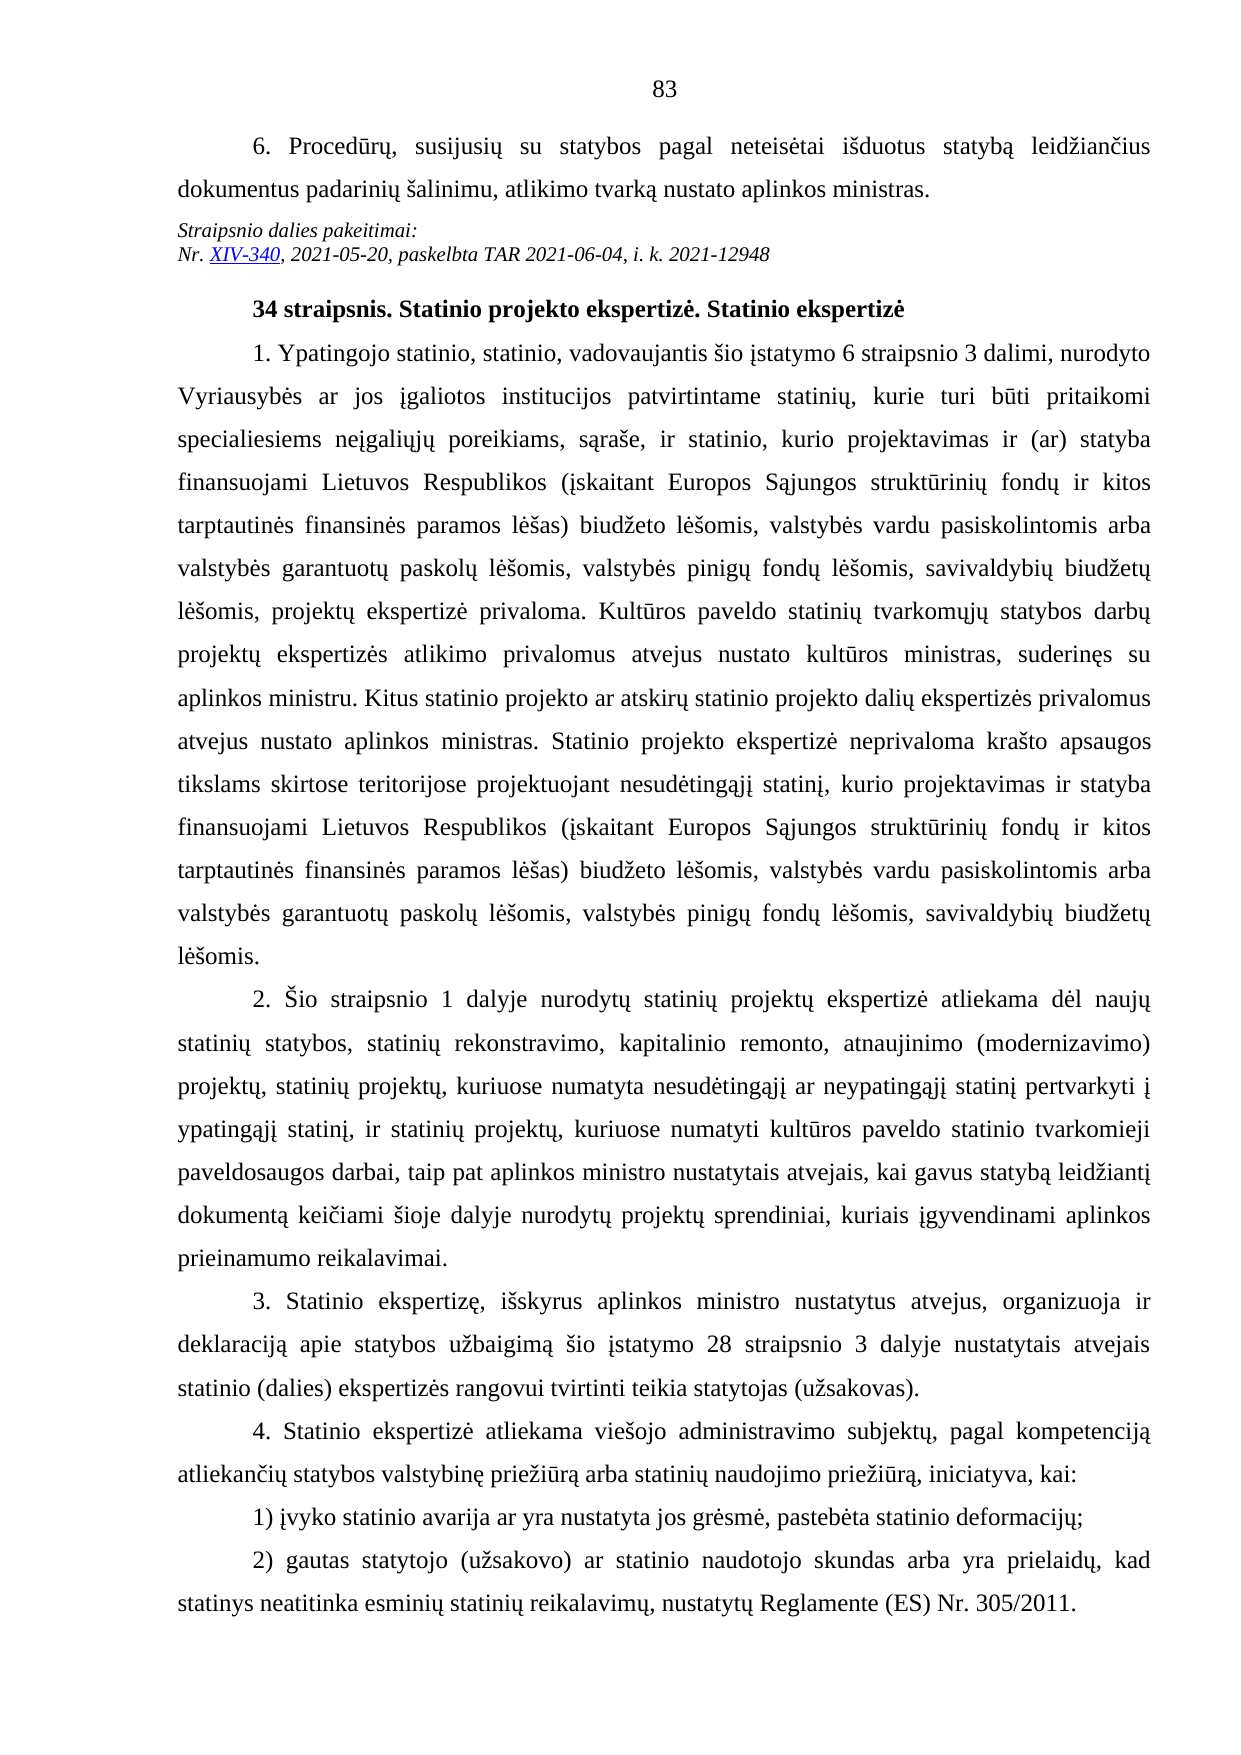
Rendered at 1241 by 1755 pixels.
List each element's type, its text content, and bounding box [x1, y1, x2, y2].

text 2) gautas statytojo (užsakovo) ar statinio naudotojo skundas arba yra prielaidų, kad statinys neatitinka esminių statinių reikalavimų, nustatytų Reglamente (ES) Nr. 305/2011. [177, 1545, 1152, 1617]
text 6. Procedūrų, susijusių su statybos pagal neteisėtai išduotus statybą leidžiančius dokumentus padarinių šalinimu, atlikimo tvarką nustato aplinkos ministras. [177, 131, 1152, 203]
text 34 straipsnis. Statinio projekto ekspertizė. Statinio ekspertizė [177, 294, 1152, 323]
text 3. Statinio ekspertizę, išskyrus aplinkos ministro nustatytus atvejus, organizuoja ir deklaraciją apie statybos užbaigimą šio įstatymo 28 straipsnio 3 dalyje nustatytais atvejais statinio (dalies) ekspertizės rangovui tvirtinti teikia statytojas (užsakovas). [177, 1286, 1152, 1401]
text Straipsnio dalies pakeitimai: [177, 218, 1152, 242]
text 4. Statinio ekspertizė atliekama viešojo administravimo subjektų, pagal kompetenciją atliekančių statybos valstybinę priežiūrą arba statinių naudojimo priežiūrą, iniciatyva, kai: [177, 1416, 1152, 1488]
text 1) įvyko statinio avarija ar yra nustatyta jos grėsmė, pastebėta statinio deformacijų; [177, 1502, 1152, 1531]
text 1. Ypatingojo statinio, statinio, vadovaujantis šio įstatymo 6 straipsnio 3 dalimi, nurodyto Vyriausybės ar jos įgaliotos institucijos patvirtintame statinių, kurie turi būti pritaikomi specialiesiems neįgaliųjų poreikiams, sąraše, ir statinio, kurio projektavimas ir (ar) statyba finansuojami Lietuvos Respublikos (įskaitant Europos Sąjungos struktūrinių fondų ir kitos tarptautinės finansinės paramos lėšas) biudžeto lėšomis, valstybės vardu pasiskolintomis arba valstybės garantuotų paskolų lėšomis, valstybės pinigų fondų lėšomis, savivaldybių biudžetų lėšomis, projektų ekspertizė privaloma. Kultūros paveldo statinių tvarkomųjų statybos darbų projektų ekspertizės atlikimo privalomus atvejus nustato kultūros ministras, suderinęs su aplinkos ministru. Kitus statinio projekto ar atskirų statinio projekto dalių ekspertizės privalomus atvejus nustato aplinkos ministras. Statinio projekto ekspertizė neprivaloma krašto apsaugos tikslams skirtose teritorijose projektuojant nesudėtingąjį statinį, kurio projektavimas ir statyba finansuojami Lietuvos Respublikos (įskaitant Europos Sąjungos struktūrinių fondų ir kitos tarptautinės finansinės paramos lėšas) biudžeto lėšomis, valstybės vardu pasiskolintomis arba valstybės garantuotų paskolų lėšomis, valstybės pinigų fondų lėšomis, savivaldybių biudžetų lėšomis. [177, 338, 1152, 970]
text Nr. XIV-340, 2021-05-20, paskelbta TAR 2021-06-04, i. k. 2021-12948 [177, 242, 1152, 266]
text 2. Šio straipsnio 1 dalyje nurodytų statinių projektų ekspertizė atliekama dėl naujų statinių statybos, statinių rekonstravimo, kapitalinio remonto, atnaujinimo (modernizavimo) projektų, statinių projektų, kuriuose numatyta nesudėtingąjį ar neypatingąjį statinį pertvarkyti į ypatingąjį statinį, ir statinių projektų, kuriuose numatyti kultūros paveldo statinio tvarkomieji paveldosaugos darbai, taip pat aplinkos ministro nustatytais atvejais, kai gavus statybą leidžiantį dokumentą keičiami šioje dalyje nurodytų projektų sprendiniai, kuriais įgyvendinami aplinkos prieinamumo reikalavimai. [177, 984, 1152, 1272]
